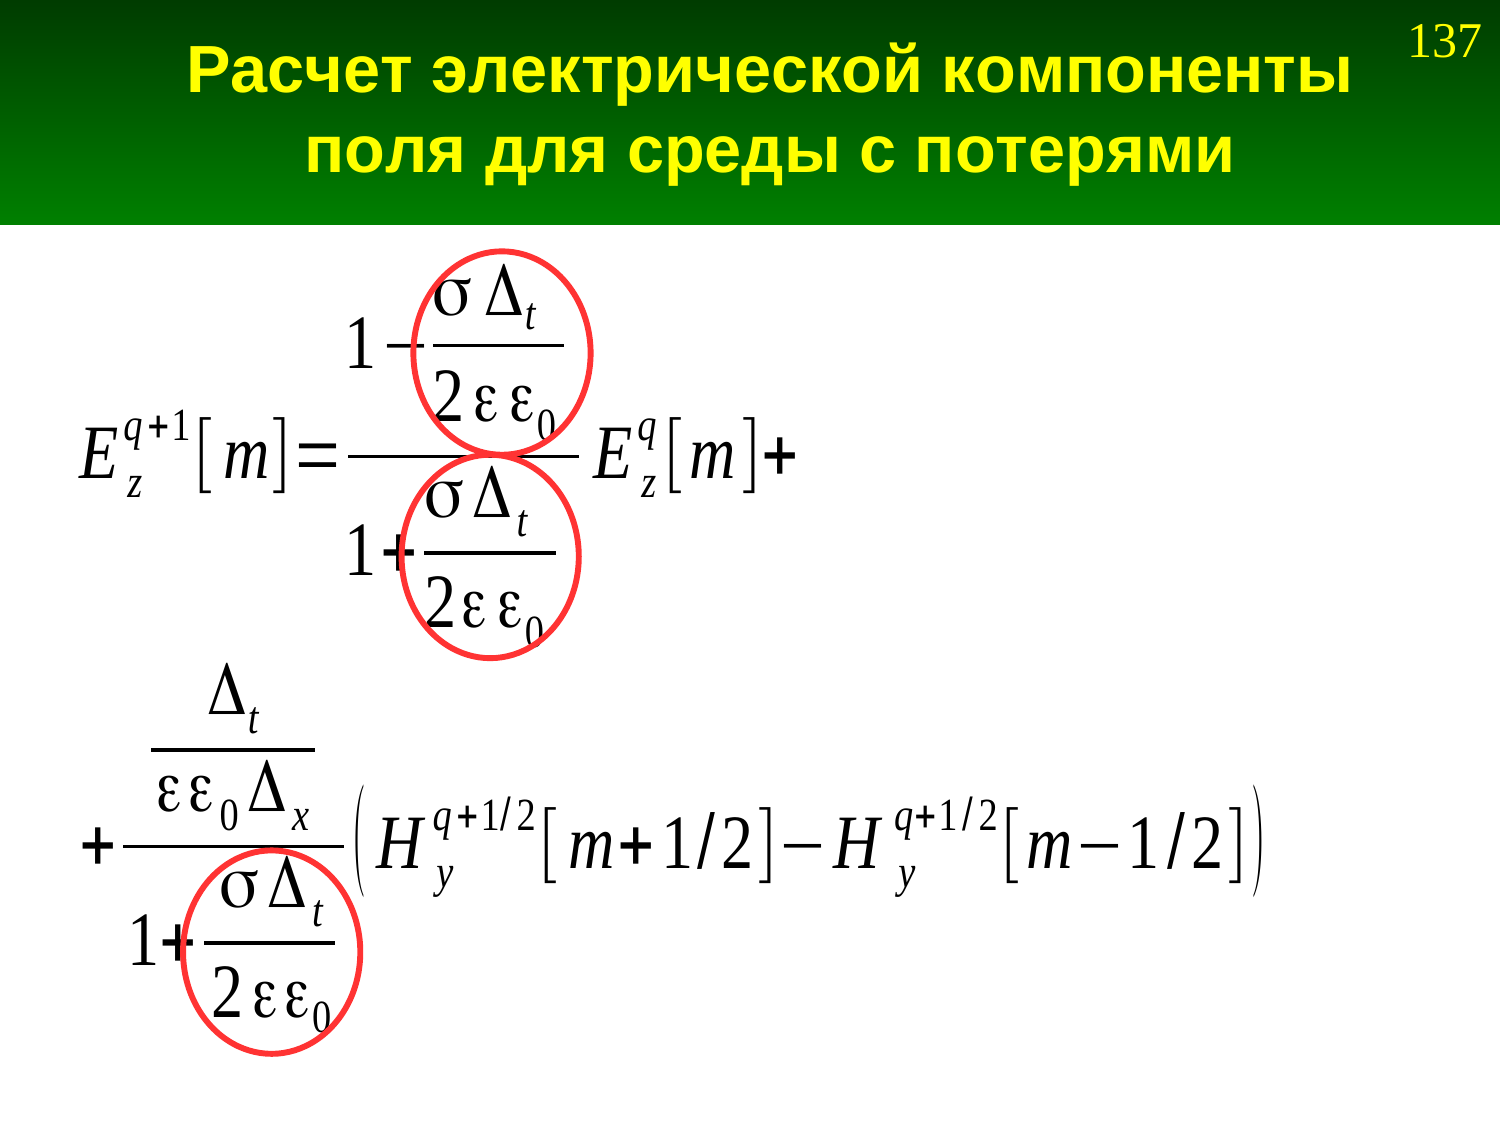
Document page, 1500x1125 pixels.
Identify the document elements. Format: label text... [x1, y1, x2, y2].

chart [417, 257, 587, 451]
chart [59, 257, 1279, 1045]
title Расчет электрической компоненты поля для среды с потерями [100, 7, 1441, 204]
chart [405, 458, 575, 655]
chart [187, 854, 357, 1045]
